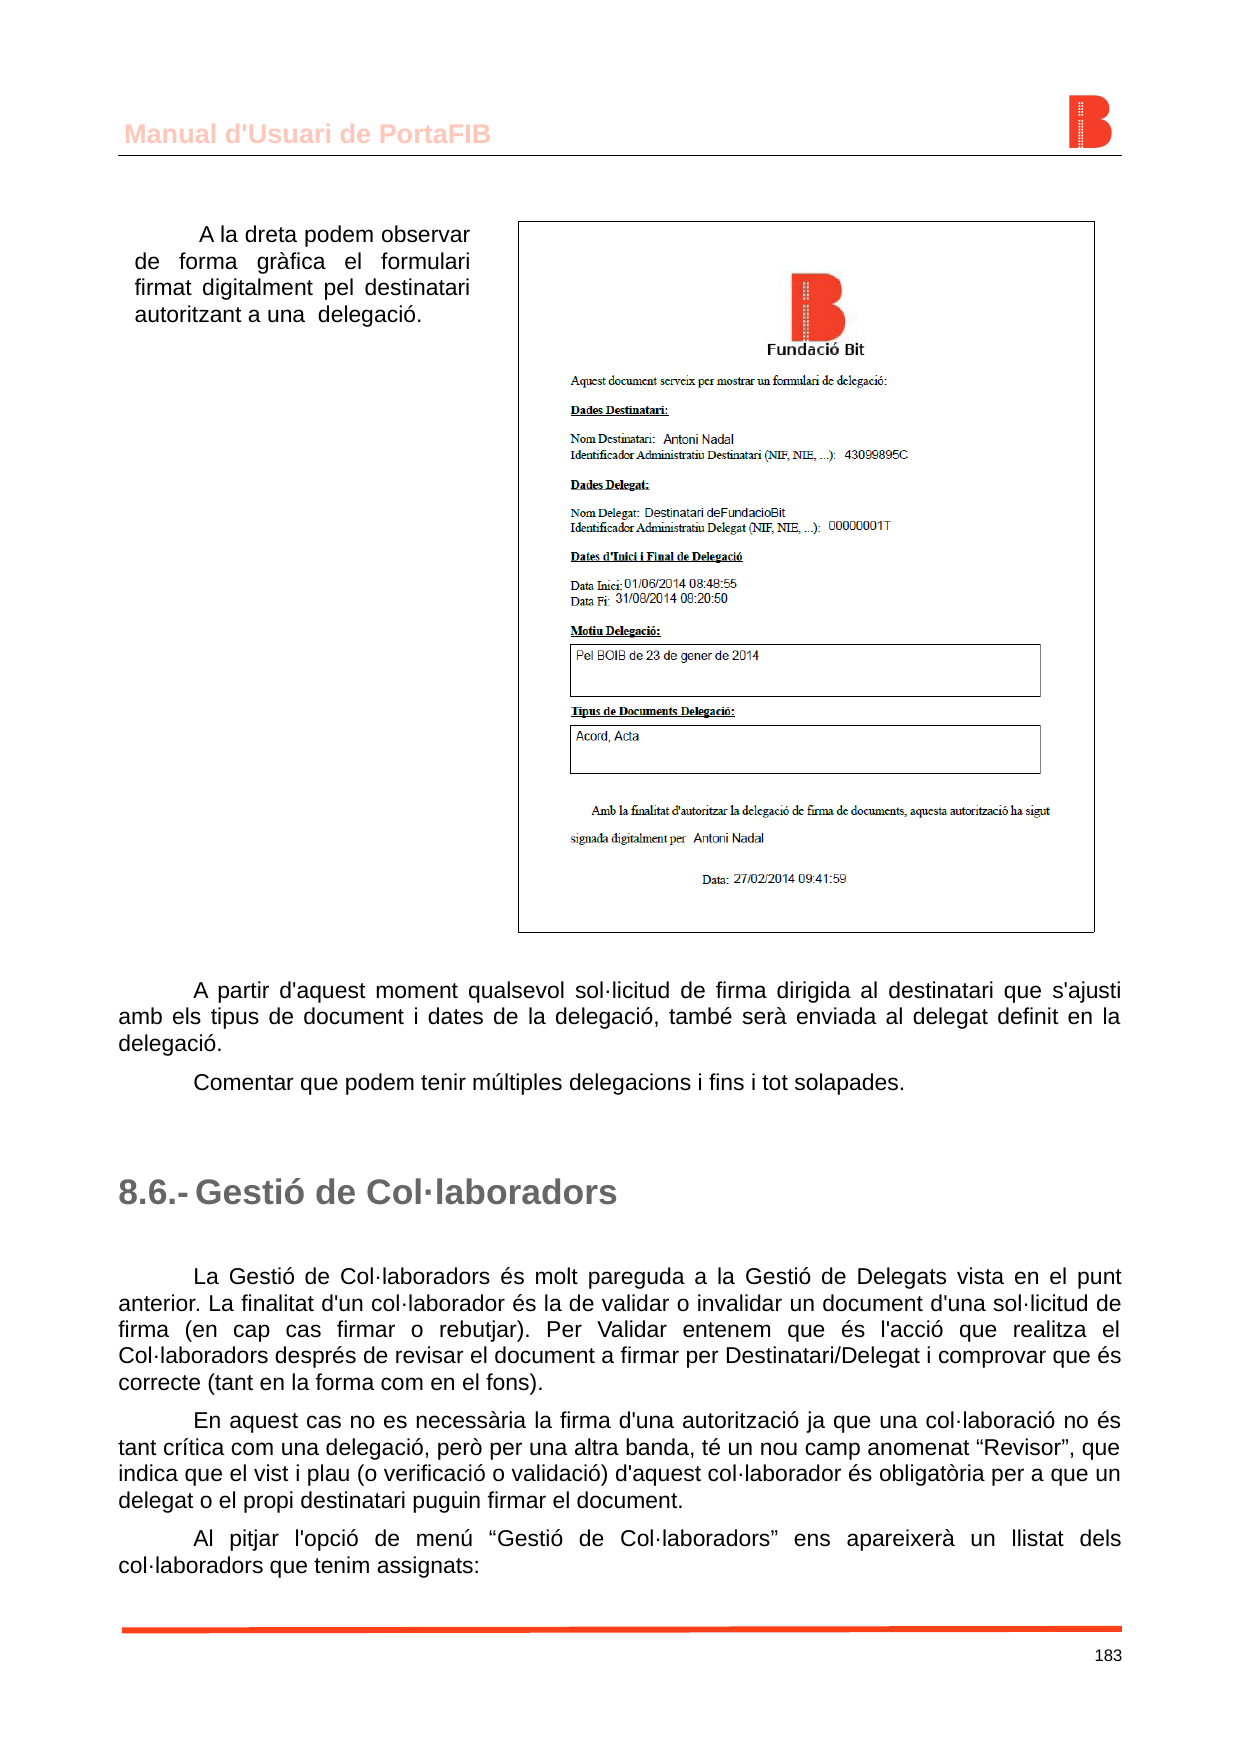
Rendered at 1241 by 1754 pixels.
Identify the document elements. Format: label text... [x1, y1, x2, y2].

picture [556, 260, 1056, 894]
text Comentar que podem tenir múltiples delegacions i fins i tot solapades. [118, 1068, 1122, 1095]
table_header [489, 216, 1122, 938]
text En aquest cas no es necessària la firma d'una autorització ja que una col·laboració no és tant crítica com una delegació, però per una altra banda, té un nou camp anomenat “Revisor”, que indica que el vist i plau (o verificació o validació) d'aquest col·laborador és obligatòria per a que un delegat o el propi destinatari puguin firmar el document. [118, 1407, 1122, 1513]
table_header A la dreta podem observar de forma gràfica el formulari firmat digitalment pel destinatari autoritzant a una delegació. [118, 216, 489, 938]
text La Gestió de Col·laboradors és molt pareguda a la Gestió de Delegats vista en el punt anterior. La finalitat d'un col·laborador és la de validar o invalidar un document d'una sol·licitud de firma (en cap cas firmar o rebutjar). Per Validar entenem que és l'acció que realitza el Col·laboradors després de revisar el document a firmar per Destinatari/Delegat i comprovar que és correcte (tant en la forma com en el fons). [118, 1263, 1122, 1395]
subtitle Gestió de Col·laboradors [118, 1171, 1122, 1212]
text A partir d'aquest moment qualsevol sol·licitud de firma dirigida al destinatari que s'ajusti amb els tipus de document i dates de la delegació, també serà enviada al delegat definit en la delegació. [118, 977, 1122, 1056]
text Al pitjar l'opció de menú “Gestió de Col·laboradors” ens apareixerà un llistat dels col·laboradors que tenim assignats: [118, 1525, 1122, 1578]
picture [1063, 94, 1117, 150]
